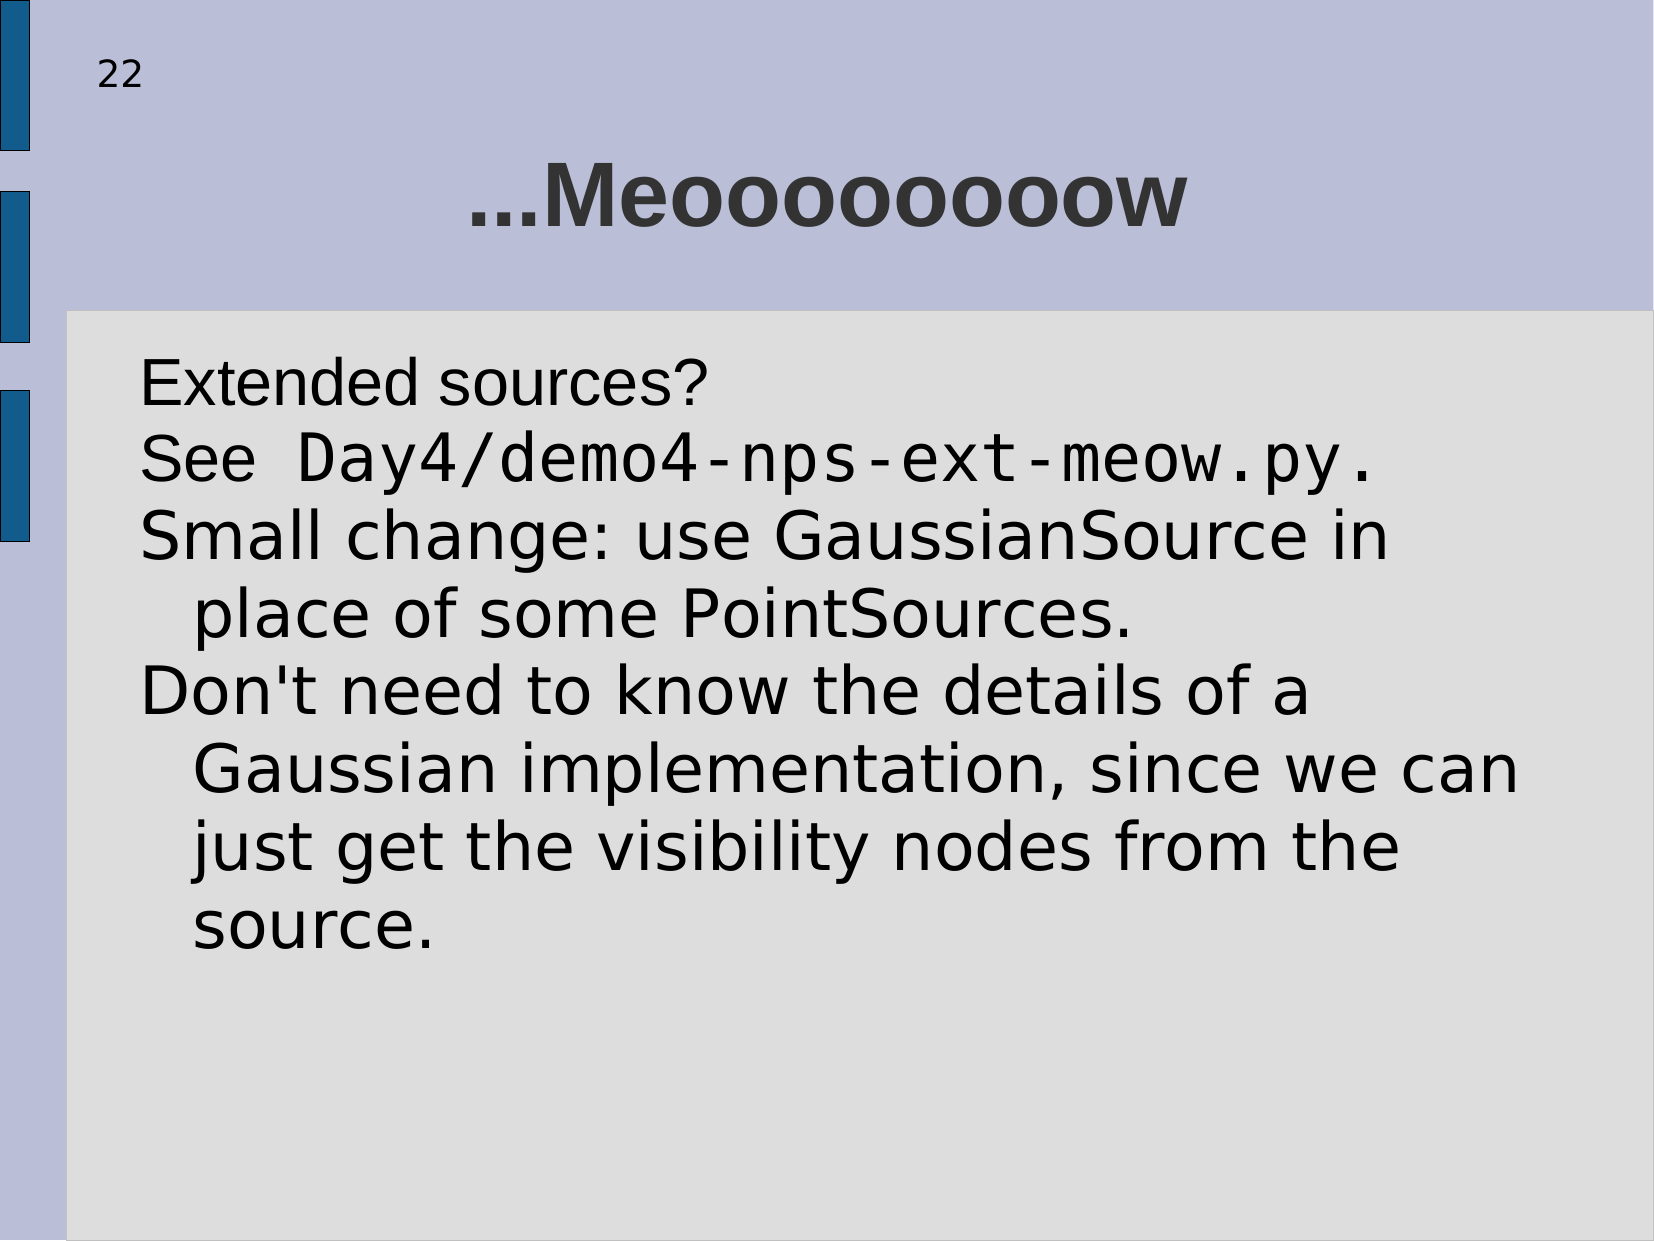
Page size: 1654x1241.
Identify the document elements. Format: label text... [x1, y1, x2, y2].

list Extended sources? See Day4/demo4-nps-ext-meow.py. Small change: use GaussianSource in place of some PointSources. Don't need to know the details of a Gaussian implementation, since we can just get the visibility nodes from the source. [121, 344, 1534, 1127]
title ...Meoooooooow [121, 91, 1534, 299]
text_box [84, 45, 319, 119]
